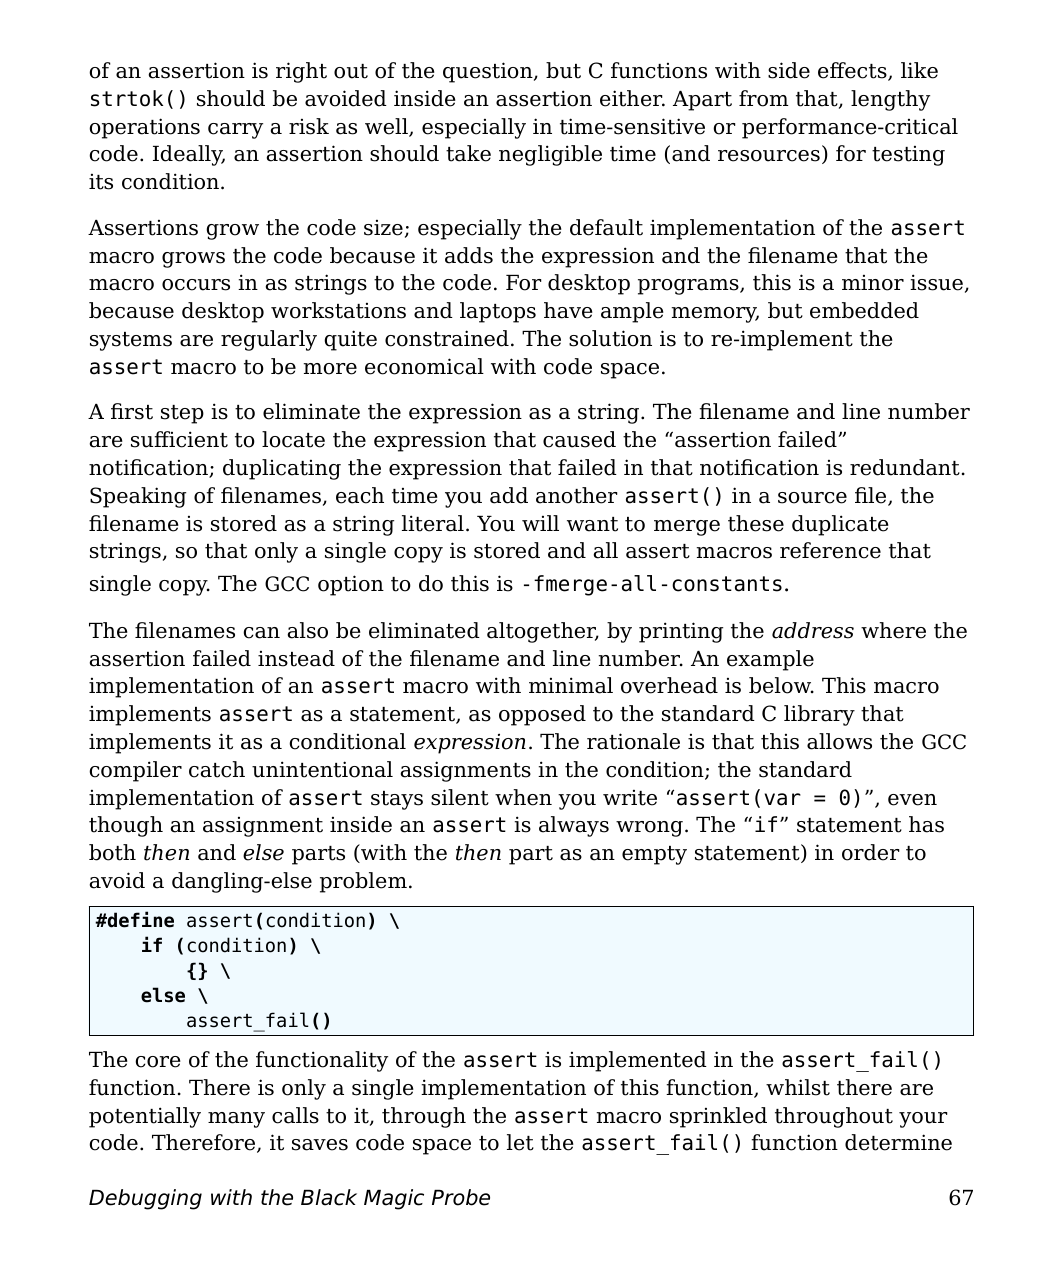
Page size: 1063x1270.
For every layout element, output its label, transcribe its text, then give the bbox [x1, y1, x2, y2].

text The core of the functionality of the assert is implemented in the assert_fail() function. There is only a single implementation of this function, whilst there are potentially many calls to it, through the assert macro sprinkled throughout your code. Therefore, it saves code space to let the assert_fail() function determine [88, 1048, 974, 1156]
text Assertions grow the code size; especially the default implementation of the assert macro grows the code because it adds the expression and the filename that the macro occurs in as strings to the code. For desktop programs, this is a minor issue, because desktop workstations and laptops have ample memory, but embedded systems are regularly quite constrained. The solution is to re-implement the assert macro to be more economical with code space. [88, 216, 974, 379]
text if (condition) \ [90, 931, 973, 956]
text else \ [90, 981, 973, 1006]
text The filenames can also be eliminated altogether, by printing the address where the assertion failed instead of the filename and line number. An example implementation of an assert macro with minimal overhead is below. This macro implements assert as a statement, as opposed to the standard C library that implements it as a conditional expression. The rationale is that this allows the GCC compiler catch unintentional assignments in the condition; the standard implementation of assert stays silent when you write “assert(var = 0)”, even though an assignment inside an assert is always wrong. The “if” statement has both then and else parts (with the then part as an empty statement) in order to avoid a dangling-else problem. [88, 619, 974, 893]
text #define assert(condition) \ [90, 907, 973, 931]
text A first step is to eliminate the expression as a string. The filename and line number are sufficient to locate the expression that caused the “assertion failed” notification; duplicating the expression that failed in that notification is redundant. Speaking of filenames, each time you add another assert() in a source file, the filename is stored as a string literal. You will want to merge these duplicate strings, so that only a single copy is stored and all assert macros reference that single copy. The GCC option to do this is ‑fmerge‑all‑constants. [88, 400, 974, 597]
text assert_fail() [90, 1006, 973, 1035]
text of an assertion is right out of the question, but C functions with side effects, like strtok() should be avoided inside an assertion either. Apart from that, lengthy operations carry a risk as well, especially in time-sensitive or performance-critical code. Ideally, an assertion should take negligible time (and resources) for testing its condition. [88, 59, 974, 194]
text {} \ [90, 956, 973, 981]
